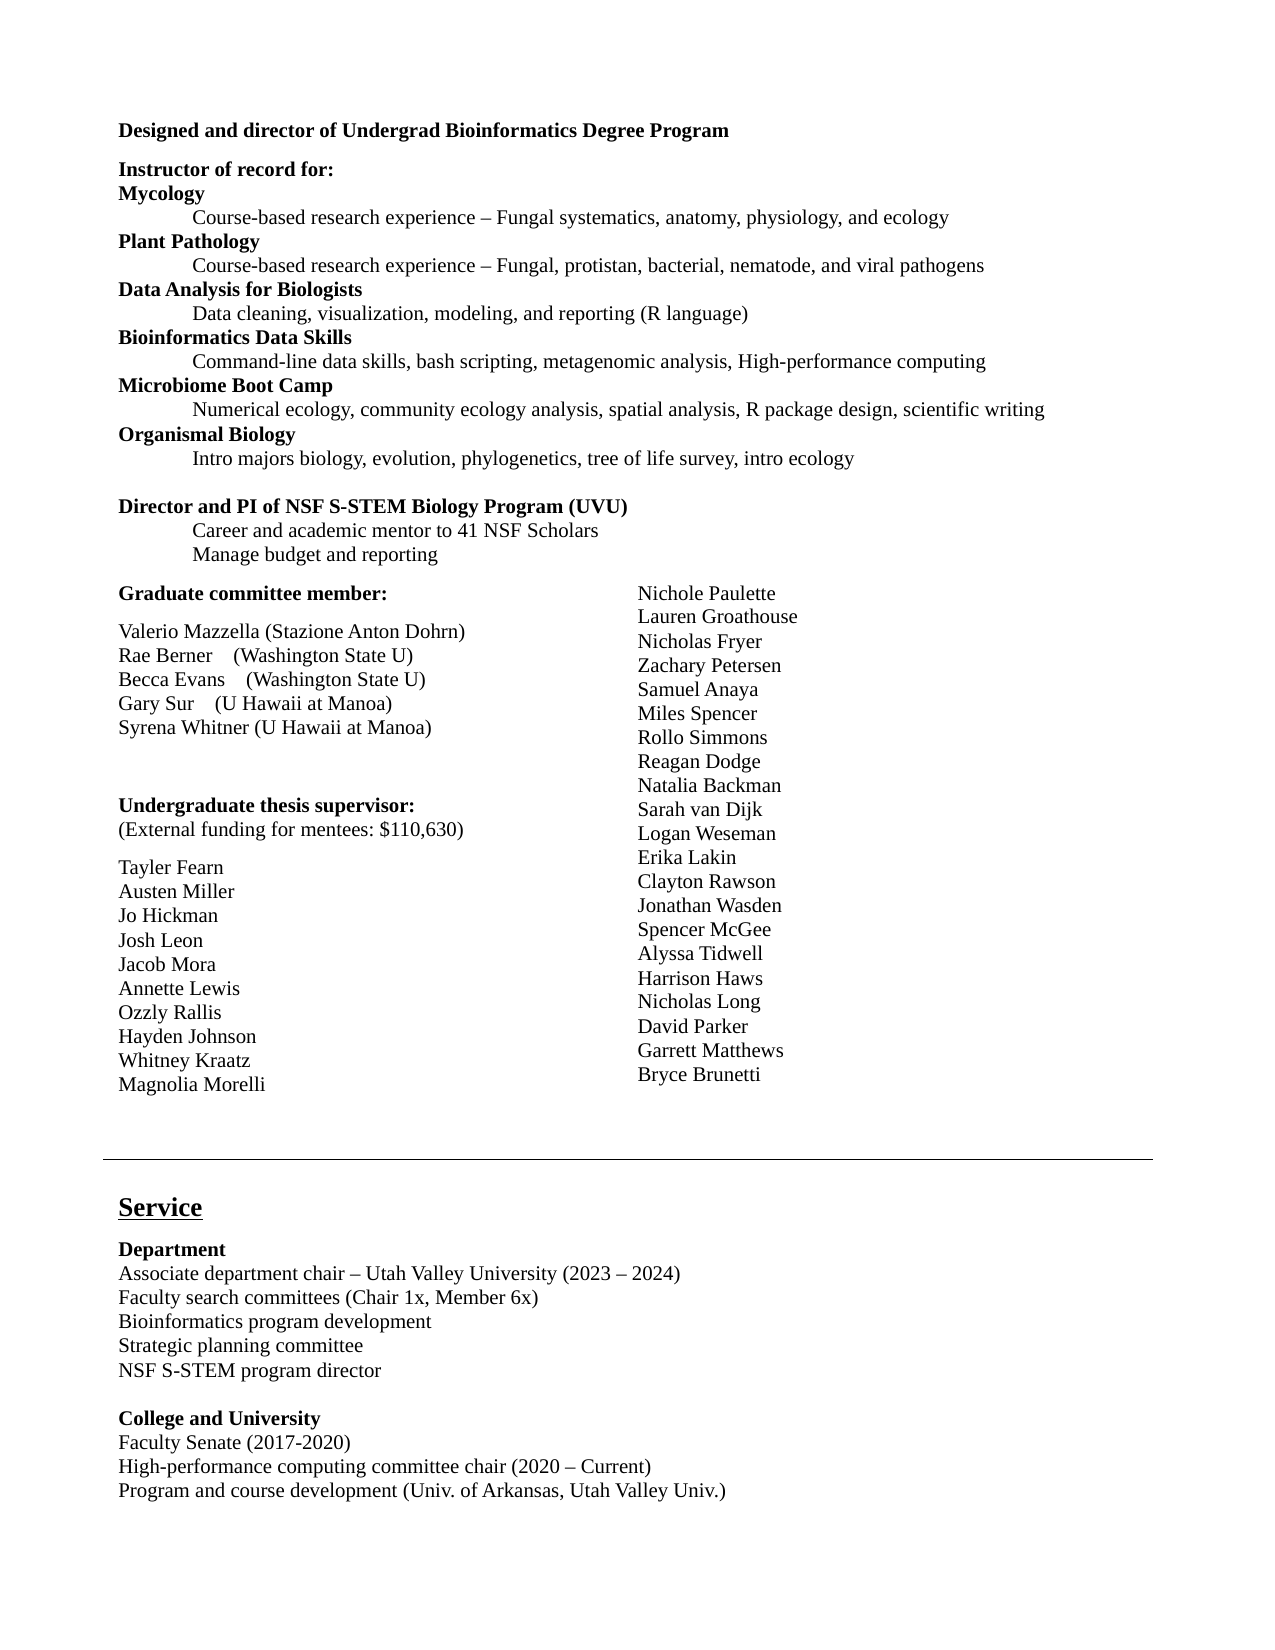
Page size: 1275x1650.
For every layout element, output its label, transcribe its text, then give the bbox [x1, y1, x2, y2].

text Graduate committee member: [118, 580, 637, 604]
text Instructor of record for: Mycology Course-based research experience – Fungal systematics, anatomy, physiology, and ecology Plant Pathology Course-based research experience – Fungal, protistan, bacterial, nematode, and viral pathogens Data Analysis for Biologists Data cleaning, visualization, modeling, and reporting (R language) Bioinformatics Data Skills Command-line data skills, bash scripting, metagenomic analysis, High-performance computing Microbiome Boot Camp Numerical ecology, community ecology analysis, spatial analysis, R package design, scientific writing Organismal Biology Intro majors biology, evolution, phylogenetics, tree of life survey, intro ecology Director and PI of NSF S-STEM Biology Program (UVU) Career and academic mentor to 41 NSF Scholars Manage budget and reporting [118, 157, 1157, 566]
text Service [118, 1163, 1157, 1223]
text Valerio Mazzella (Stazione Anton Dohrn) Rae Berner (Washington State U) Becca Evans (Washington State U) Gary Sur (U Hawaii at Manoa) Syrena Whitner (U Hawaii at Manoa) [118, 619, 637, 739]
text Department Associate department chair – Utah Valley University (2023 – 2024) Faculty search committees (Chair 1x, Member 6x) Bioinformatics program development Strategic planning committee NSF S-STEM program director College and University Faculty Senate (2017-2020) High-performance computing committee chair (2020 – Current) Program and course development (Univ. of Arkansas, Utah Valley Univ.) [118, 1237, 1157, 1502]
text Tayler Fearn Austen Miller Jo Hickman Josh Leon Jacob Mora Annette Lewis Ozzly Rallis Hayden Johnson Whitney Kraatz Magnolia Morelli Nichole Paulette Lauren Groathouse Nicholas Fryer Zachary Petersen Samuel Anaya Miles Spencer Rollo Simmons Reagan Dodge Natalia Backman Sarah van Dijk Logan Weseman Erika Lakin Clayton Rawson Jonathan Wasden Spencer McGee Alyssa Tidwell Harrison Haws Nicholas Long David Parker Garrett Matthews Bryce Brunetti [118, 580, 1157, 1110]
text Designed and director of Undergrad Bioinformatics Degree Program [118, 118, 1157, 142]
text Undergraduate thesis supervisor: (External funding for mentees: $110,630) [118, 793, 637, 841]
